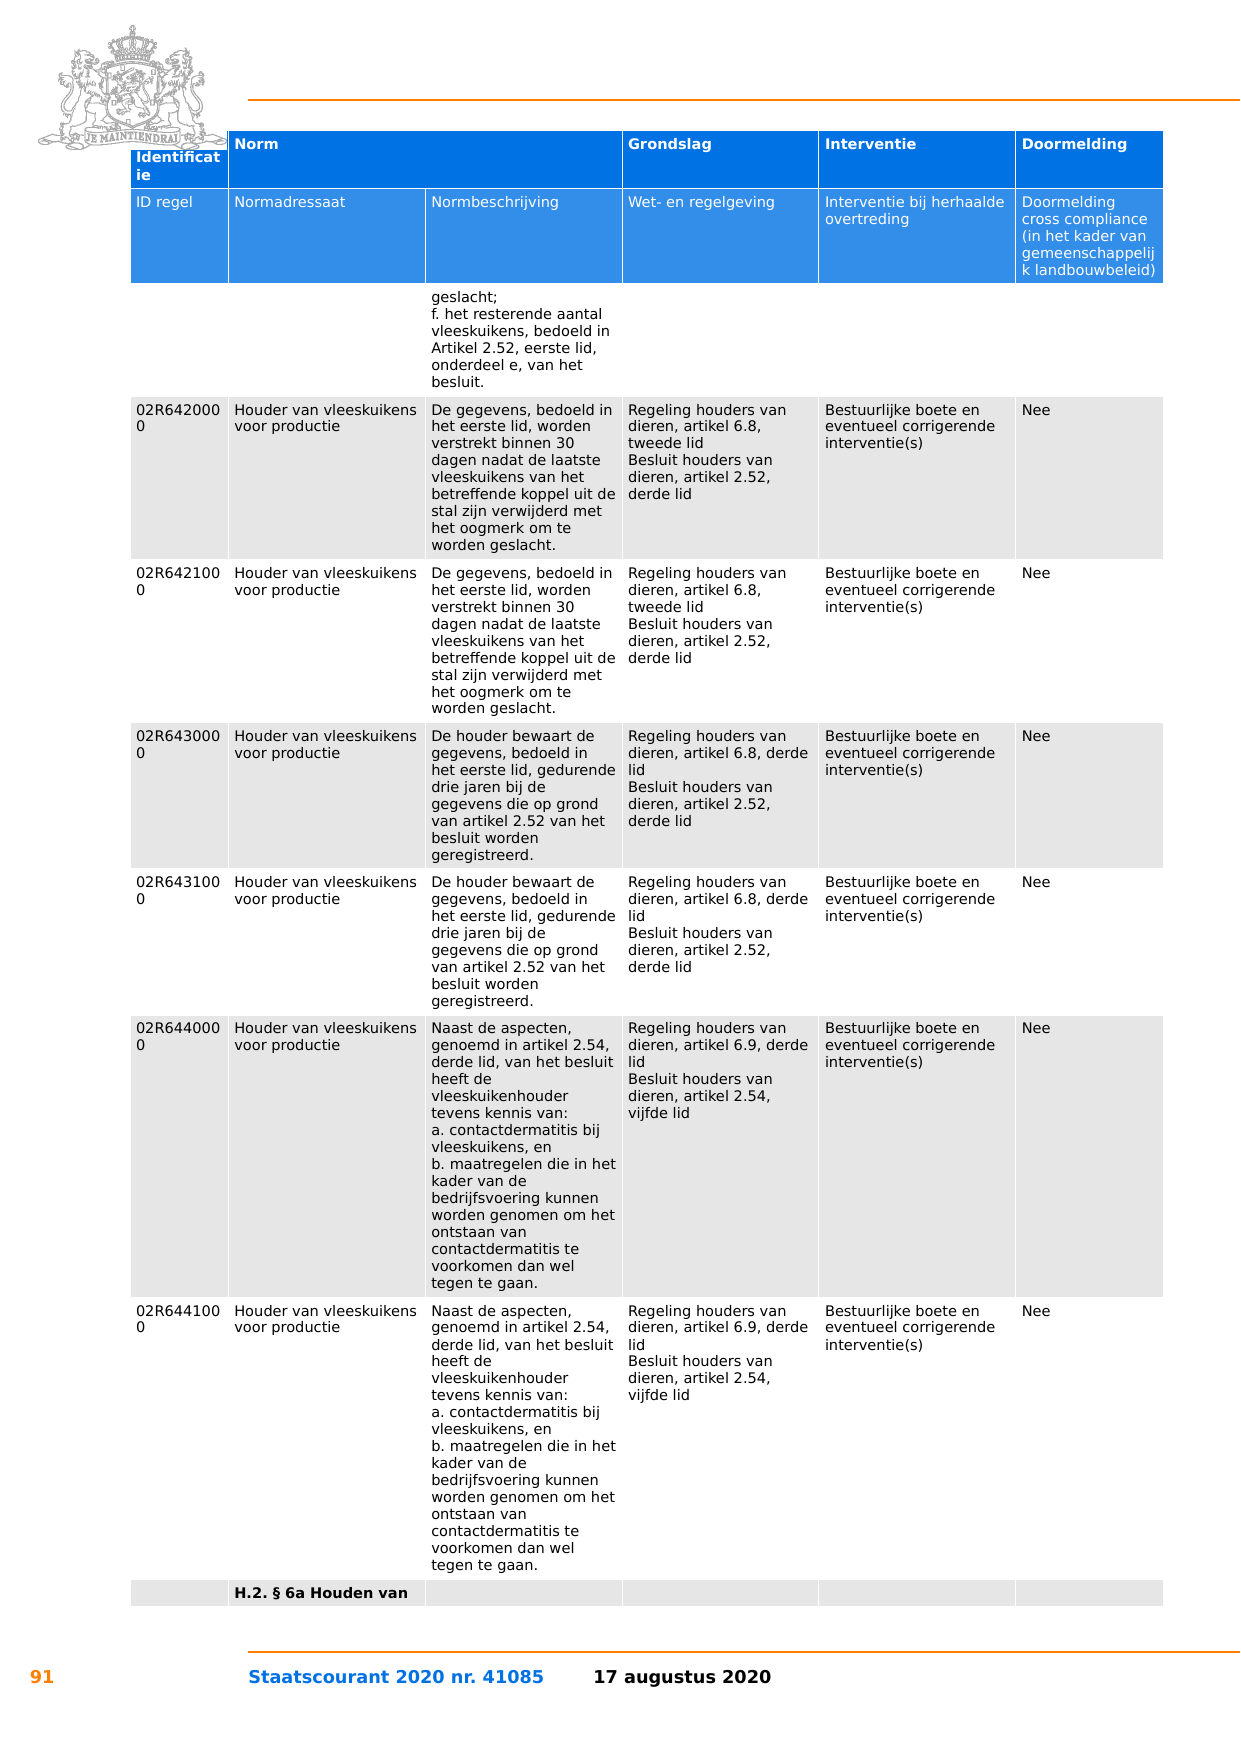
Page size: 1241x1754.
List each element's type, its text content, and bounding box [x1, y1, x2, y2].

table_header Grondslag [623, 131, 818, 188]
table_cell Naast de aspecten, genoemd in artikel 2.54, derde lid, van het besluit heeft de vleeskuikenhouder tevens kennis van: a. contactdermatitis bij vleeskuikens, en b. maatregelen die in het kader van de bedrijfsvoering kunnen worden genomen om het ontstaan van contactdermatitis te voorkomen dan wel tegen te gaan. [426, 1298, 622, 1579]
table_cell [819, 284, 1015, 396]
table_cell Regeling houders van dieren, artikel 6.8, tweede lid Besluit houders van dieren, artikel 2.52, derde lid [623, 397, 818, 559]
table_cell Bestuurlijke boete en eventueel corrigerende interventie(s) [819, 723, 1015, 868]
table_cell Houder van vleeskuikens voor productie [229, 560, 425, 722]
table_cell Nee [1016, 869, 1163, 1014]
table_cell Wet- en regelgeving [623, 189, 818, 283]
table_cell Houder van vleeskuikens voor productie [229, 1298, 425, 1579]
table_cell Normadressaat [229, 189, 425, 283]
table_cell [229, 284, 425, 396]
table_cell De houder bewaart de gegevens, bedoeld in het eerste lid, gedurende drie jaren bij de gegevens die op grond van artikel 2.52 van het besluit worden geregistreerd. [426, 869, 622, 1014]
table_cell Doormelding cross compliance (in het kader van gemeenschappelijk landbouwbeleid) [1016, 189, 1163, 283]
table_cell Bestuurlijke boete en eventueel corrigerende interventie(s) [819, 560, 1015, 722]
table_cell Nee [1016, 723, 1163, 868]
table_cell 02R6440000 [131, 1016, 228, 1297]
table_cell Interventie bij herhaalde overtreding [819, 189, 1015, 283]
table_cell Bestuurlijke boete en eventueel corrigerende interventie(s) [819, 1298, 1015, 1579]
table_cell [1016, 1580, 1163, 1606]
table_cell Houder van vleeskuikens voor productie [229, 723, 425, 868]
table_cell Regeling houders van dieren, artikel 6.8, derde lid Besluit houders van dieren, artikel 2.52, derde lid [623, 723, 818, 868]
table_cell De gegevens, bedoeld in het eerste lid, worden verstrekt binnen 30 dagen nadat de laatste vleeskuikens van het betreffende koppel uit de stal zijn verwijderd met het oogmerk om te worden geslacht. [426, 397, 622, 559]
picture [38, 25, 227, 150]
table_cell ID regel [131, 189, 228, 283]
table_cell Bestuurlijke boete en eventueel corrigerende interventie(s) [819, 1016, 1015, 1297]
table_cell 02R6420000 [131, 397, 228, 559]
table_cell Regeling houders van dieren, artikel 6.9, derde lid Besluit houders van dieren, artikel 2.54, vijfde lid [623, 1016, 818, 1297]
table_cell De houder bewaart de gegevens, bedoeld in het eerste lid, gedurende drie jaren bij de gegevens die op grond van artikel 2.52 van het besluit worden geregistreerd. [426, 723, 622, 868]
table_cell Nee [1016, 560, 1163, 722]
table_cell [623, 1580, 818, 1606]
table_cell [426, 1580, 622, 1606]
table_cell Houder van vleeskuikens voor productie [229, 1016, 425, 1297]
table_cell 02R6421000 [131, 560, 228, 722]
table_cell [1016, 284, 1163, 396]
table_header Identificatie [131, 131, 228, 188]
table_header Norm [229, 131, 622, 188]
table_cell 02R6430000 [131, 723, 228, 868]
table_cell Regeling houders van dieren, artikel 6.8, derde lid Besluit houders van dieren, artikel 2.52, derde lid [623, 869, 818, 1014]
table_cell 02R6441000 [131, 1298, 228, 1579]
table_cell geslacht; f. het resterende aantal vleeskuikens, bedoeld in Artikel 2.52, eerste lid, onderdeel e, van het besluit. [426, 284, 622, 396]
table_cell De gegevens, bedoeld in het eerste lid, worden verstrekt binnen 30 dagen nadat de laatste vleeskuikens van het betreffende koppel uit de stal zijn verwijderd met het oogmerk om te worden geslacht. [426, 560, 622, 722]
table_cell Bestuurlijke boete en eventueel corrigerende interventie(s) [819, 869, 1015, 1014]
table_cell [819, 1580, 1015, 1606]
table_cell Houder van vleeskuikens voor productie [229, 397, 425, 559]
table_cell Nee [1016, 397, 1163, 559]
table_cell [623, 284, 818, 396]
table_cell H.2. § 6a Houden van [229, 1580, 425, 1606]
table_cell Regeling houders van dieren, artikel 6.8, tweede lid Besluit houders van dieren, artikel 2.52, derde lid [623, 560, 818, 722]
table_header Doormelding [1016, 131, 1163, 188]
table_header Interventie [819, 131, 1015, 188]
table_cell Normbeschrijving [426, 189, 622, 283]
table_cell Nee [1016, 1298, 1163, 1579]
table_cell Regeling houders van dieren, artikel 6.9, derde lid Besluit houders van dieren, artikel 2.54, vijfde lid [623, 1298, 818, 1579]
table_cell Nee [1016, 1016, 1163, 1297]
table_cell [131, 284, 228, 396]
table_cell [131, 1580, 228, 1606]
table_cell Houder van vleeskuikens voor productie [229, 869, 425, 1014]
table_cell Bestuurlijke boete en eventueel corrigerende interventie(s) [819, 397, 1015, 559]
table_cell Naast de aspecten, genoemd in artikel 2.54, derde lid, van het besluit heeft de vleeskuikenhouder tevens kennis van: a. contactdermatitis bij vleeskuikens, en b. maatregelen die in het kader van de bedrijfsvoering kunnen worden genomen om het ontstaan van contactdermatitis te voorkomen dan wel tegen te gaan. [426, 1016, 622, 1297]
table_cell 02R6431000 [131, 869, 228, 1014]
